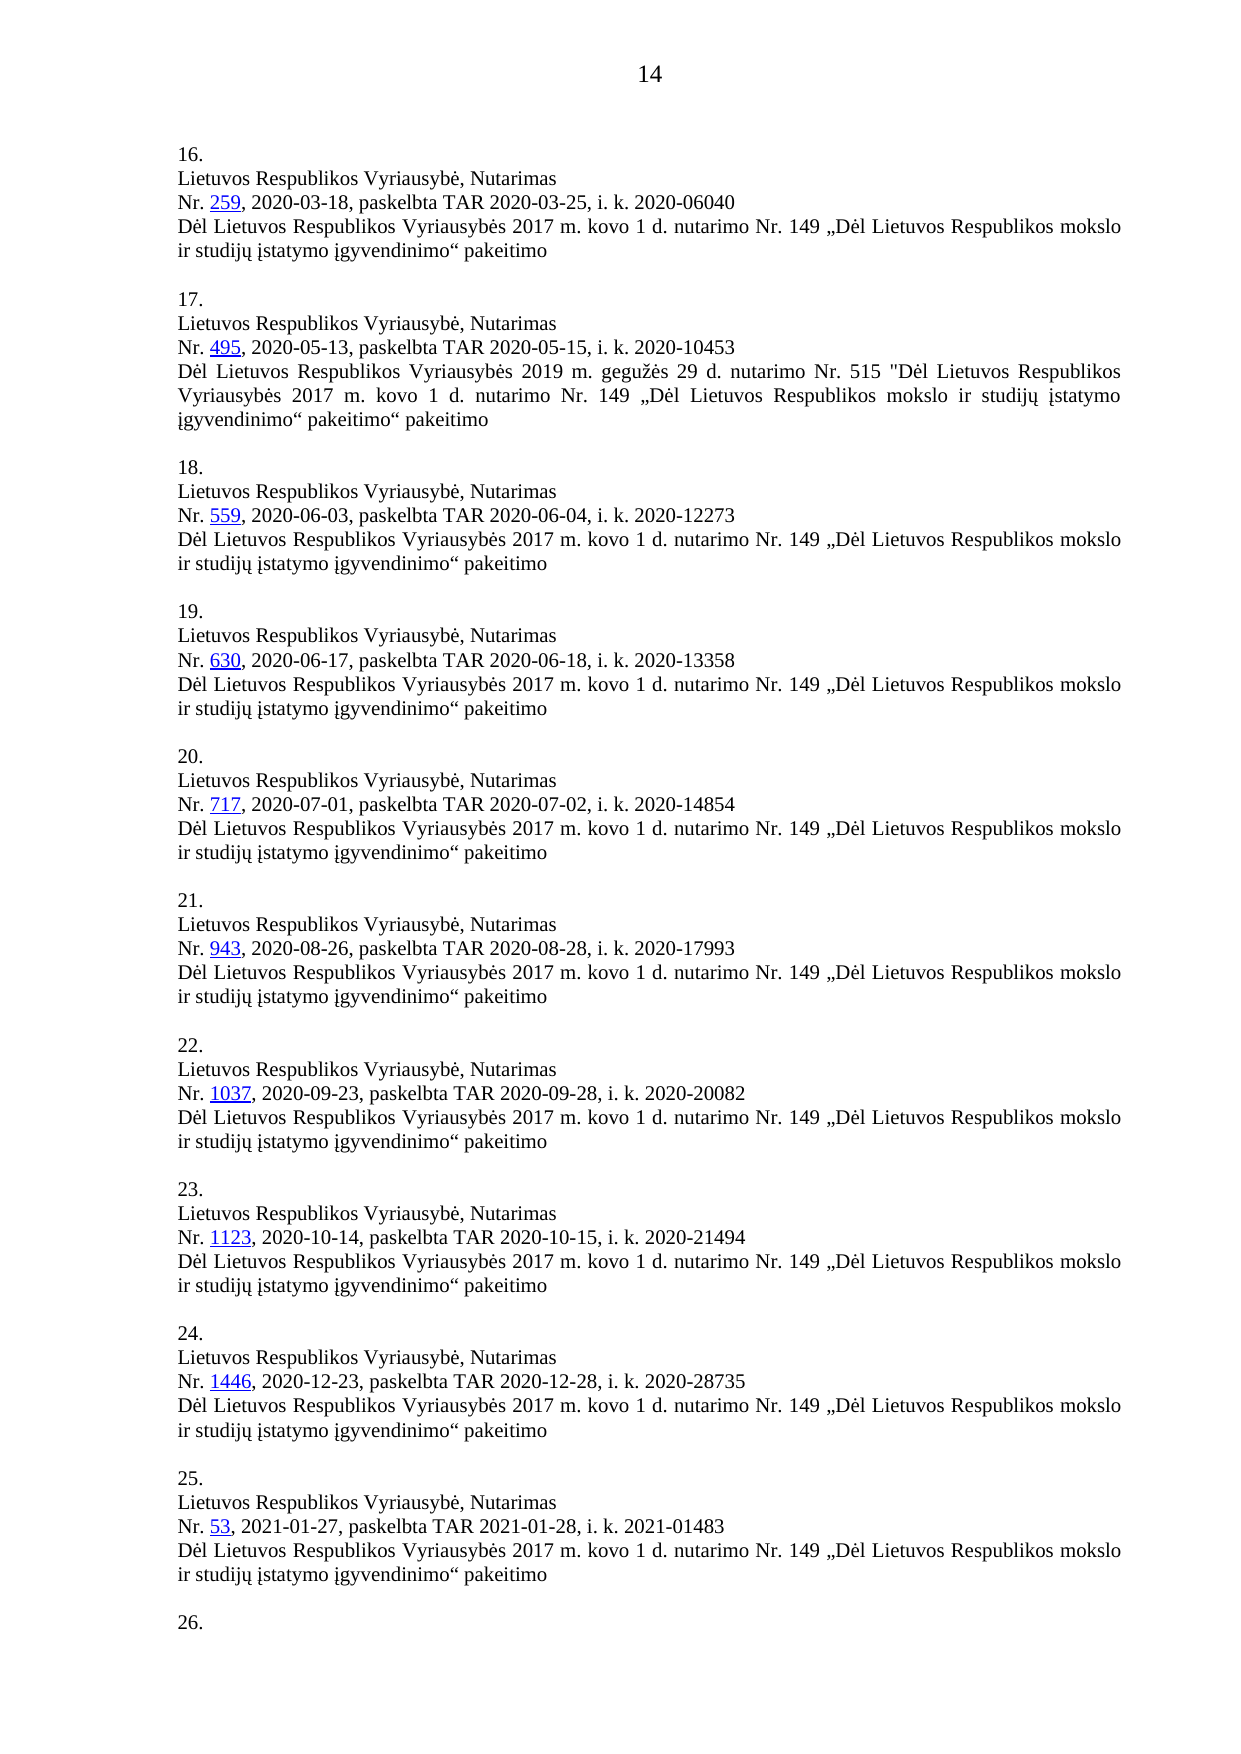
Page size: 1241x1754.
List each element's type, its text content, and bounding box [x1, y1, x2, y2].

text Nr. 1123, 2020-10-14, paskelbta TAR 2020-10-15, i. k. 2020-21494 [177, 1225, 1122, 1249]
text Lietuvos Respublikos Vyriausybė, Nutarimas [177, 1345, 1122, 1369]
text Lietuvos Respublikos Vyriausybė, Nutarimas [177, 311, 1122, 335]
text 24. [177, 1321, 1122, 1345]
text 26. [177, 1610, 1122, 1634]
text Lietuvos Respublikos Vyriausybė, Nutarimas [177, 479, 1122, 503]
text Nr. 495, 2020-05-13, paskelbta TAR 2020-05-15, i. k. 2020-10453 [177, 335, 1122, 359]
text 19. [177, 599, 1122, 623]
text 23. [177, 1177, 1122, 1201]
text Lietuvos Respublikos Vyriausybė, Nutarimas [177, 623, 1122, 647]
text Dėl Lietuvos Respublikos Vyriausybės 2017 m. kovo 1 d. nutarimo Nr. 149 „Dėl Lietuvos Respublikos mokslo ir studijų įstatymo įgyvendinimo“ pakeitimo [177, 1393, 1122, 1442]
text Nr. 630, 2020-06-17, paskelbta TAR 2020-06-18, i. k. 2020-13358 [177, 647, 1122, 672]
text Lietuvos Respublikos Vyriausybė, Nutarimas [177, 768, 1122, 792]
text Dėl Lietuvos Respublikos Vyriausybės 2017 m. kovo 1 d. nutarimo Nr. 149 „Dėl Lietuvos Respublikos mokslo ir studijų įstatymo įgyvendinimo“ pakeitimo [177, 960, 1122, 1008]
text 21. [177, 888, 1122, 912]
text Dėl Lietuvos Respublikos Vyriausybės 2017 m. kovo 1 d. nutarimo Nr. 149 „Dėl Lietuvos Respublikos mokslo ir studijų įstatymo įgyvendinimo“ pakeitimo [177, 1105, 1122, 1153]
text Dėl Lietuvos Respublikos Vyriausybės 2017 m. kovo 1 d. nutarimo Nr. 149 „Dėl Lietuvos Respublikos mokslo ir studijų įstatymo įgyvendinimo“ pakeitimo [177, 816, 1122, 864]
text Dėl Lietuvos Respublikos Vyriausybės 2019 m. gegužės 29 d. nutarimo Nr. 515 "Dėl Lietuvos Respublikos Vyriausybės 2017 m. kovo 1 d. nutarimo Nr. 149 „Dėl Lietuvos Respublikos mokslo ir studijų įstatymo įgyvendinimo“ pakeitimo“ pakeitimo [177, 359, 1122, 431]
text 25. [177, 1466, 1122, 1490]
text 22. [177, 1032, 1122, 1057]
text 20. [177, 744, 1122, 768]
text Nr. 717, 2020-07-01, paskelbta TAR 2020-07-02, i. k. 2020-14854 [177, 792, 1122, 816]
text Lietuvos Respublikos Vyriausybė, Nutarimas [177, 912, 1122, 936]
text Nr. 559, 2020-06-03, paskelbta TAR 2020-06-04, i. k. 2020-12273 [177, 503, 1122, 527]
text Dėl Lietuvos Respublikos Vyriausybės 2017 m. kovo 1 d. nutarimo Nr. 149 „Dėl Lietuvos Respublikos mokslo ir studijų įstatymo įgyvendinimo“ pakeitimo [177, 214, 1122, 262]
text Dėl Lietuvos Respublikos Vyriausybės 2017 m. kovo 1 d. nutarimo Nr. 149 „Dėl Lietuvos Respublikos mokslo ir studijų įstatymo įgyvendinimo“ pakeitimo [177, 672, 1122, 720]
text Nr. 943, 2020-08-26, paskelbta TAR 2020-08-28, i. k. 2020-17993 [177, 936, 1122, 960]
text 17. [177, 287, 1122, 311]
text Dėl Lietuvos Respublikos Vyriausybės 2017 m. kovo 1 d. nutarimo Nr. 149 „Dėl Lietuvos Respublikos mokslo ir studijų įstatymo įgyvendinimo“ pakeitimo [177, 1538, 1122, 1586]
text Nr. 1037, 2020-09-23, paskelbta TAR 2020-09-28, i. k. 2020-20082 [177, 1081, 1122, 1105]
text Nr. 1446, 2020-12-23, paskelbta TAR 2020-12-28, i. k. 2020-28735 [177, 1369, 1122, 1393]
text Lietuvos Respublikos Vyriausybė, Nutarimas [177, 166, 1122, 190]
text Dėl Lietuvos Respublikos Vyriausybės 2017 m. kovo 1 d. nutarimo Nr. 149 „Dėl Lietuvos Respublikos mokslo ir studijų įstatymo įgyvendinimo“ pakeitimo [177, 527, 1122, 575]
text Lietuvos Respublikos Vyriausybė, Nutarimas [177, 1490, 1122, 1514]
text 16. [177, 142, 1122, 166]
text Lietuvos Respublikos Vyriausybė, Nutarimas [177, 1201, 1122, 1225]
text Dėl Lietuvos Respublikos Vyriausybės 2017 m. kovo 1 d. nutarimo Nr. 149 „Dėl Lietuvos Respublikos mokslo ir studijų įstatymo įgyvendinimo“ pakeitimo [177, 1249, 1122, 1297]
text 18. [177, 455, 1122, 479]
text Lietuvos Respublikos Vyriausybė, Nutarimas [177, 1057, 1122, 1081]
text Nr. 259, 2020-03-18, paskelbta TAR 2020-03-25, i. k. 2020-06040 [177, 190, 1122, 214]
text Nr. 53, 2021-01-27, paskelbta TAR 2021-01-28, i. k. 2021-01483 [177, 1514, 1122, 1538]
